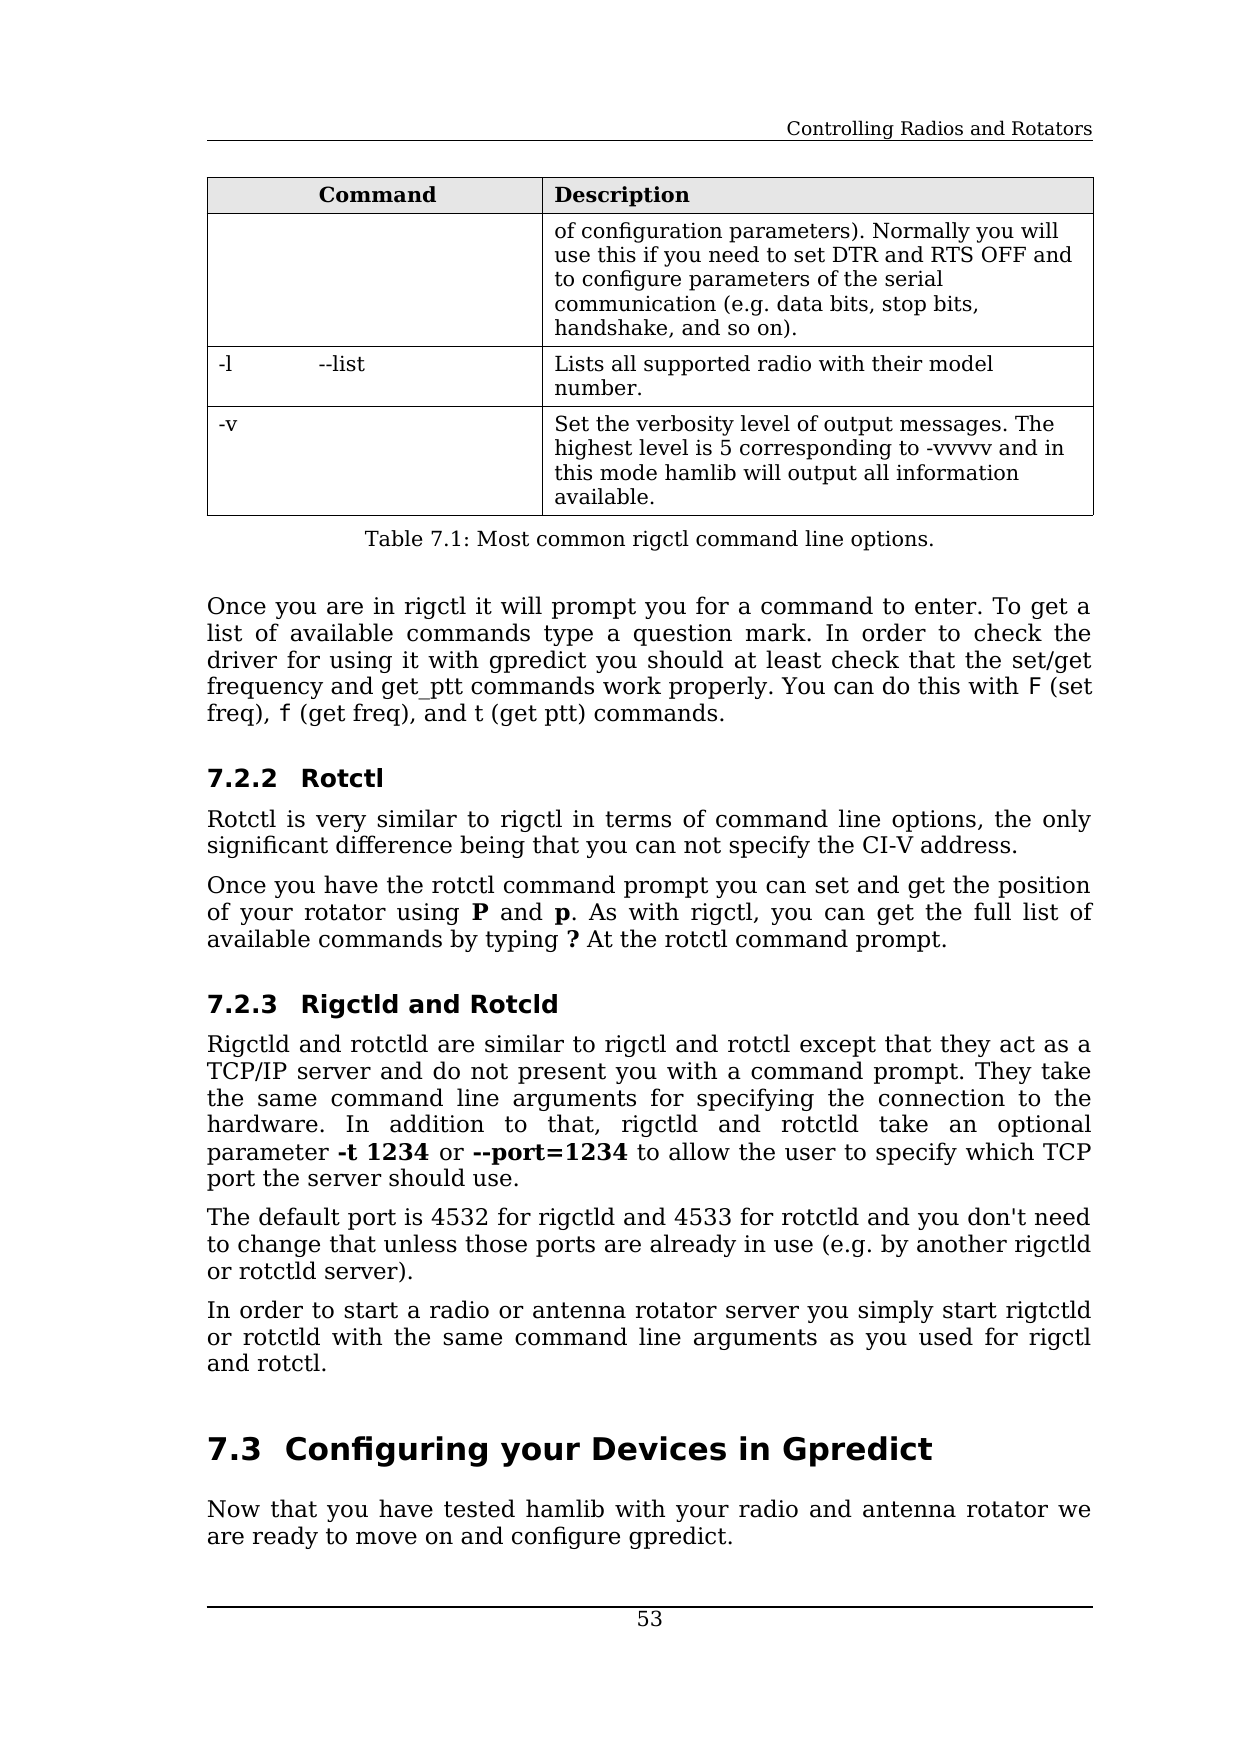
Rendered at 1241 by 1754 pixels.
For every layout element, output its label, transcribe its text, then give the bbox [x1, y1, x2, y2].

text The default port is 4532 for rigctld and 4533 for rotctld and you don't need to change that unless those ports are already in use (e.g. by another rigctld or rotctld server). [207, 1204, 1093, 1284]
table_cell -v [208, 407, 307, 515]
table_cell [208, 214, 307, 346]
table_cell [307, 214, 542, 346]
table_cell -l [208, 347, 307, 406]
table_header Command [208, 178, 542, 213]
text Table 7.1: Most common rigctl command line options. [207, 527, 1093, 552]
subtitle Rotctl [207, 764, 1093, 793]
text Rotctl is very similar to rigctl in terms of command line options, the only significant difference being that you can not specify the CI-V address. [207, 806, 1093, 859]
table_cell Set the verbosity level of output messages. The highest level is 5 corresponding to -vvvvv and in this mode hamlib will output all information available. [543, 407, 1093, 515]
table_cell Lists all supported radio with their model number. [543, 347, 1093, 406]
text Once you are in rigctl it will prompt you for a command to enter. To get a list of available commands type a question mark. In order to check the driver for using it with gpredict you should at least check that the set/get frequency and get_ptt commands work properly. You can do this with F (set freq), f (get freq), and t (get ptt) commands. [207, 593, 1093, 727]
text In order to start a radio or antenna rotator server you simply start rigtctld or rotctld with the same command line arguments as you used for rigctl and rotctl. [207, 1297, 1093, 1377]
table_cell [307, 407, 542, 515]
table_cell of configuration parameters). Normally you will use this if you need to set DTR and RTS OFF and to configure parameters of the serial communication (e.g. data bits, stop bits, handshake, and so on). [543, 214, 1093, 346]
text Once you have the rotctl command prompt you can set and get the position of your rotator using P and p. As with rigctl, you can get the full list of available commands by typing ? At the rotctl command prompt. [207, 872, 1093, 952]
text Rigctld and rotctld are similar to rigctl and rotctl except that they act as a TCP/IP server and do not present you with a command prompt. They take the same command line arguments for specifying the connection to the hardware. In addition to that, rigctld and rotctld take an optional parameter -t 1234 or --port=1234 to allow the user to specify which TCP port the server should use. [207, 1032, 1093, 1192]
subtitle Configuring your Devices in Gpredict [207, 1431, 1093, 1467]
table_header Description [543, 178, 1093, 213]
text Now that you have tested hamlib with your radio and antenna rotator we are ready to move on and configure gpredict. [207, 1497, 1093, 1550]
subtitle Rigctld and Rotcld [207, 990, 1093, 1019]
table_cell --list [307, 347, 542, 406]
